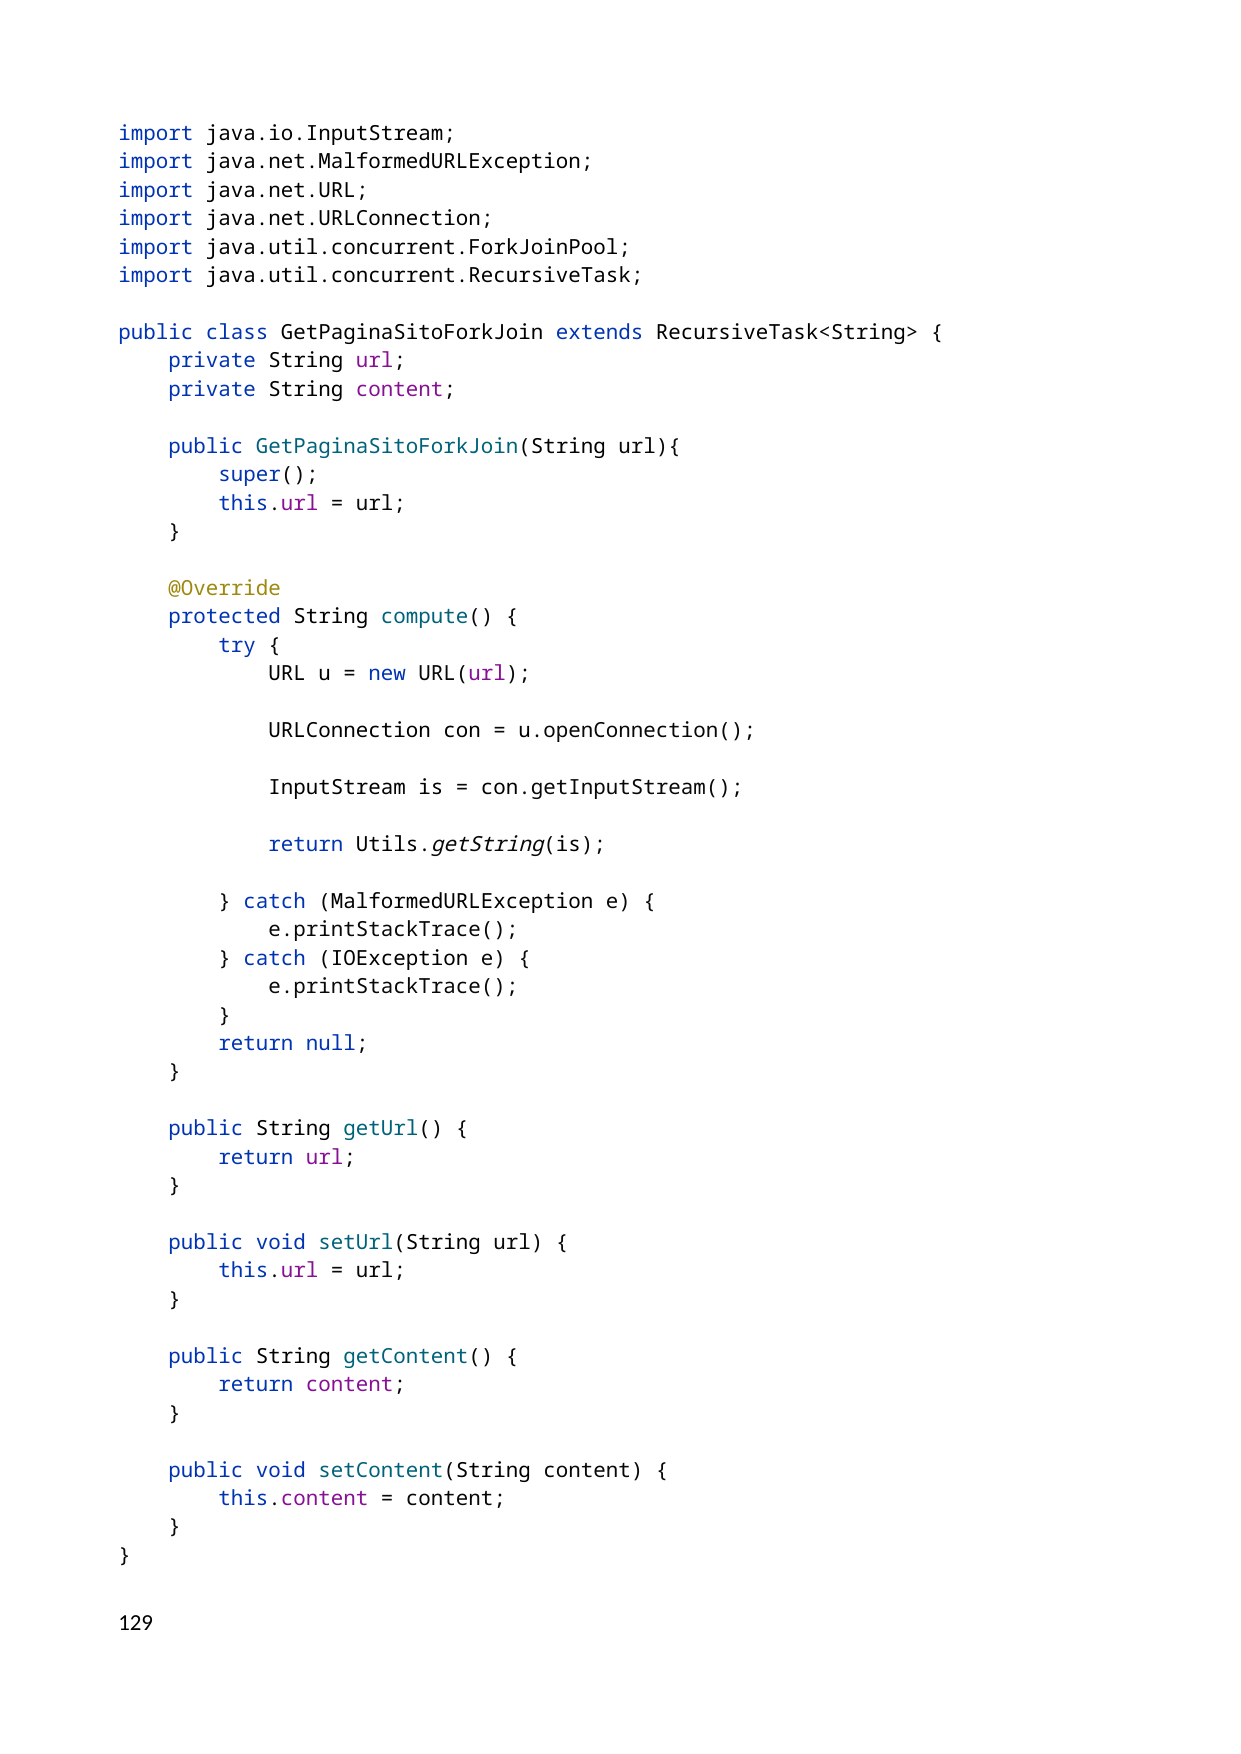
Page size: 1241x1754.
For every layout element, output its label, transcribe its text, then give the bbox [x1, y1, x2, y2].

text import java.io.InputStream; import java.net.MalformedURLException; import java.net.URL; import java.net.URLConnection; import java.util.concurrent.ForkJoinPool; import java.util.concurrent.RecursiveTask; public class GetPaginaSitoForkJoin extends RecursiveTask<String> { private String url; private String content; public GetPaginaSitoForkJoin(String url){ super(); this.url = url; } @Override protected String compute() { try { URL u = new URL(url); URLConnection con = u.openConnection(); InputStream is = con.getInputStream(); return Utils.getString(is); } catch (MalformedURLException e) { e.printStackTrace(); } catch (IOException e) { e.printStackTrace(); } return null; } public String getUrl() { return url; } public void setUrl(String url) { this.url = url; } public String getContent() { return content; } public void setContent(String content) { this.content = content; } } [118, 118, 1122, 1568]
